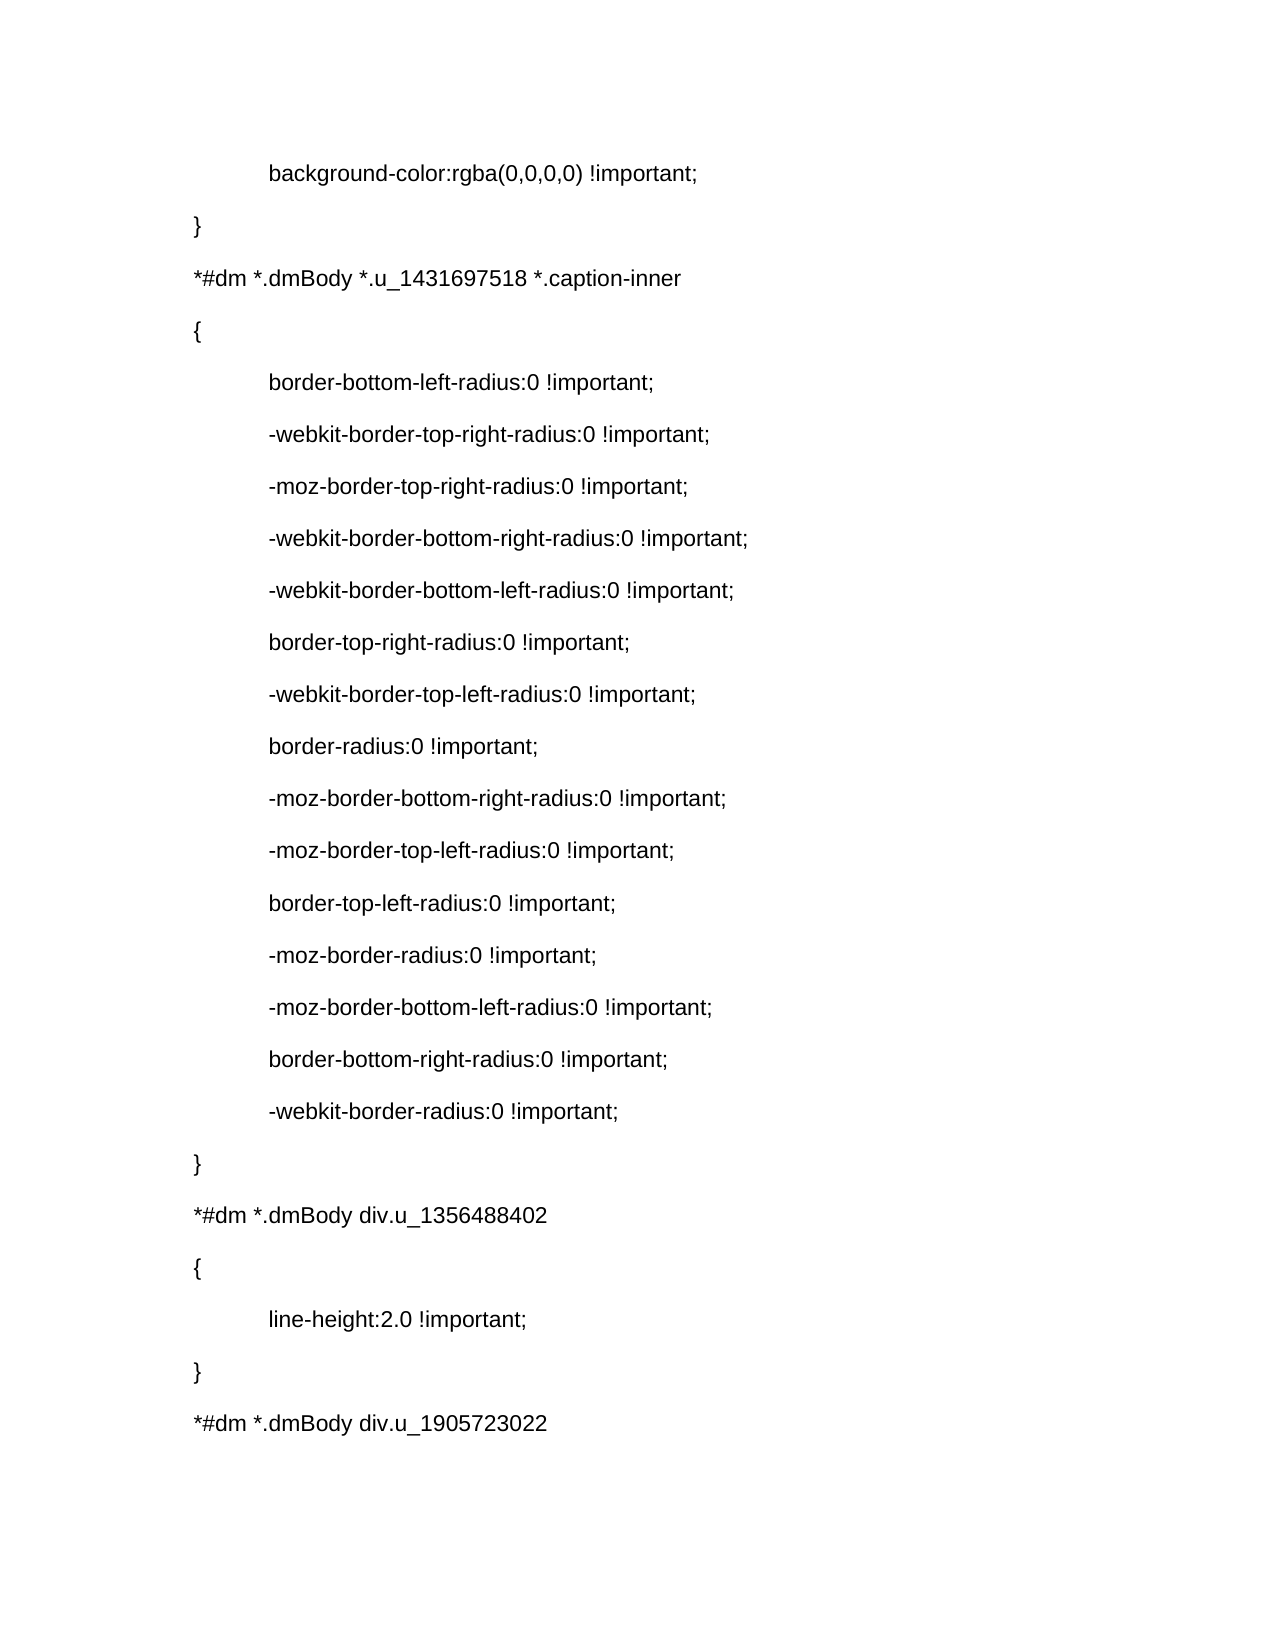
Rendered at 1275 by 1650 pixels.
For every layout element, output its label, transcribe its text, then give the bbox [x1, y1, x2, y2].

table_cell [150, 567, 183, 619]
table_cell border-top-right-radius:0 !important; [183, 619, 1125, 671]
table_cell [150, 358, 183, 410]
table_cell [150, 1035, 183, 1087]
table_cell -webkit-border-bottom-left-radius:0 !important; [183, 567, 1125, 619]
table_cell -moz-border-top-right-radius:0 !important; [183, 463, 1125, 514]
table_cell [150, 1140, 183, 1192]
table_cell *#dm *.dmBody div.u_1905723022 [183, 1400, 1125, 1452]
table_cell [150, 410, 183, 462]
table_cell [150, 254, 183, 306]
table_cell [150, 150, 183, 202]
table_cell -webkit-border-bottom-right-radius:0 !important; [183, 515, 1125, 567]
table_cell -webkit-border-top-right-radius:0 !important; [183, 410, 1125, 462]
table_cell [150, 879, 183, 931]
table_cell [150, 1348, 183, 1400]
table_cell [150, 202, 183, 254]
table_cell [150, 827, 183, 879]
table_cell -moz-border-radius:0 !important; [183, 931, 1125, 983]
table_cell -moz-border-bottom-left-radius:0 !important; [183, 983, 1125, 1035]
table_cell [150, 306, 183, 358]
table_cell [150, 1296, 183, 1348]
table_cell border-bottom-left-radius:0 !important; [183, 358, 1125, 410]
table_cell { [183, 306, 1125, 358]
table_cell -moz-border-bottom-right-radius:0 !important; [183, 775, 1125, 827]
table_cell -webkit-border-top-left-radius:0 !important; [183, 671, 1125, 723]
table_cell [150, 983, 183, 1035]
table_cell [150, 671, 183, 723]
table_cell line-height:2.0 !important; [183, 1296, 1125, 1348]
table_cell [150, 723, 183, 775]
table_cell *#dm *.dmBody div.u_1356488402 [183, 1192, 1125, 1244]
table_cell border-radius:0 !important; [183, 723, 1125, 775]
table_cell } [183, 1140, 1125, 1192]
table_cell [150, 1192, 183, 1244]
table_cell -moz-border-top-left-radius:0 !important; [183, 827, 1125, 879]
table_cell *#dm *.dmBody *.u_1431697518 *.caption-inner [183, 254, 1125, 306]
table_cell [150, 1244, 183, 1296]
table_cell [150, 1088, 183, 1139]
table_cell [150, 931, 183, 983]
table_cell { [183, 1244, 1125, 1296]
table_cell background-color:rgba(0,0,0,0) !important; [183, 150, 1125, 202]
table_cell [150, 515, 183, 567]
table_cell } [183, 202, 1125, 254]
table_cell [150, 775, 183, 827]
table_cell -webkit-border-radius:0 !important; [183, 1088, 1125, 1139]
table_cell [150, 619, 183, 671]
table_cell [150, 1400, 183, 1452]
table_cell border-bottom-right-radius:0 !important; [183, 1035, 1125, 1087]
table_cell border-top-left-radius:0 !important; [183, 879, 1125, 931]
table_cell [150, 463, 183, 514]
table_cell } [183, 1348, 1125, 1400]
